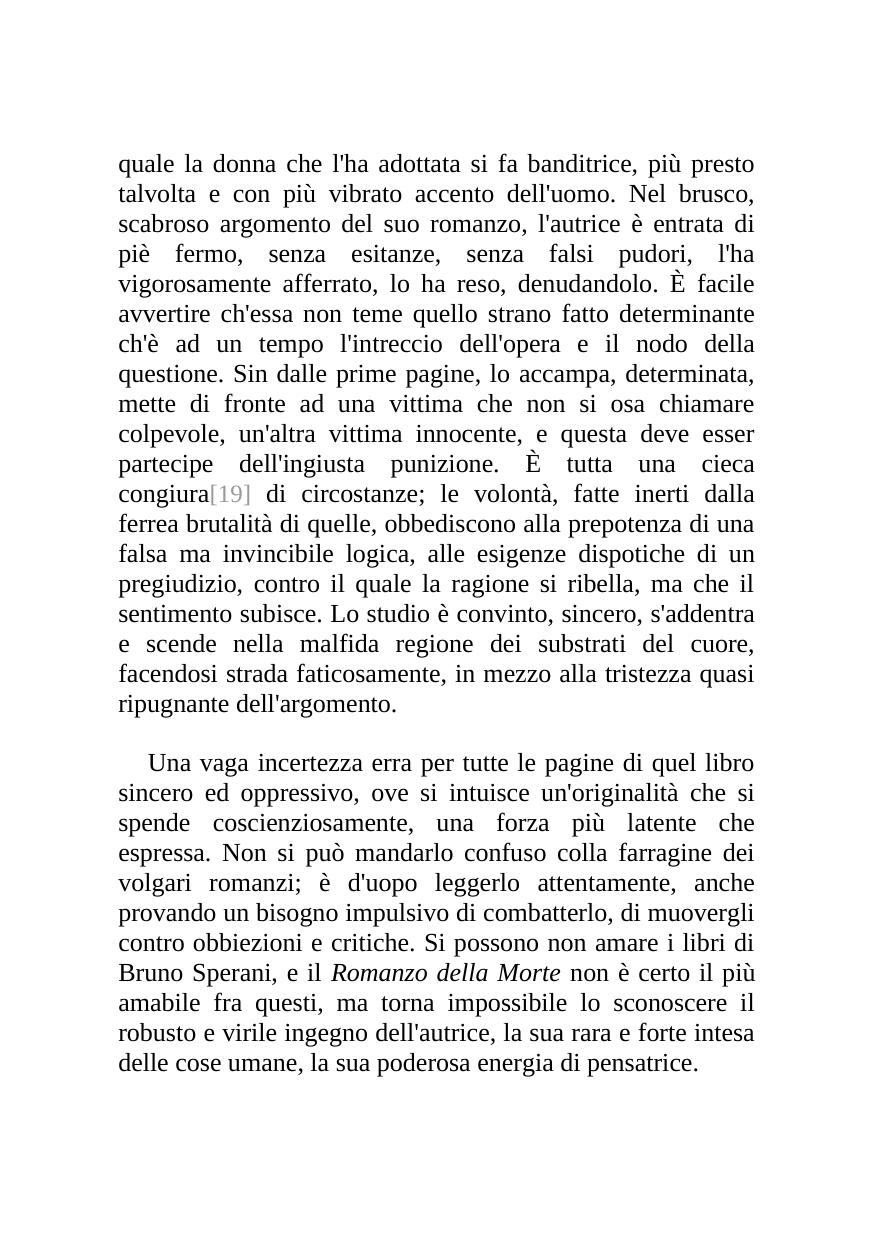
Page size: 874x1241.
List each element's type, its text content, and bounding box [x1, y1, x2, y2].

text Una vaga incertezza erra per tutte le pagine di quel libro sincero ed oppressivo, ove si intuisce un'originalità che si spende coscienziosamente, una forza più latente che espressa. Non si può mandarlo confuso colla farragine dei volgari romanzi; è d'uopo leggerlo attentamente, anche provando un bisogno impulsivo di combatterlo, di muovergli contro obbiezioni e critiche. Si possono non amare i libri di Bruno Sperani, e il Romanzo della Morte non è certo il più amabile fra questi, ma torna impossibile lo sconoscere il robusto e virile ingegno dell'autrice, la sua rara e forte intesa delle cose umane, la sua poderosa energia di pensatrice. [118, 747, 756, 1077]
text quale la donna che l'ha adottata si fa banditrice, più presto talvolta e con più vibrato accento dell'uomo. Nel brusco, scabroso argomento del suo romanzo, l'autrice è entrata di piè fermo, senza esitanze, senza falsi pudori, l'ha vigorosamente afferrato, lo ha reso, denudandolo. È facile avvertire ch'essa non teme quello strano fatto determinante ch'è ad un tempo l'intreccio dell'opera e il nodo della questione. Sin dalle prime pagine, lo accampa, determinata, mette di fronte ad una vittima che non si osa chiamare colpevole, un'altra vittima innocente, e questa deve esser partecipe dell'ingiusta punizione. È tutta una cieca congiura[19] di circostanze; le volontà, fatte inerti dalla ferrea brutalità di quelle, obbediscono alla prepotenza di una falsa ma invincibile logica, alle esigenze dispotiche di un pregiudizio, contro il quale la ragione si ribella, ma che il sentimento subisce. Lo studio è convinto, sincero, s'addentra e scende nella malfida regione dei substrati del cuore, facendosi strada faticosamente, in mezzo alla tristezza quasi ripugnante dell'argomento. [118, 148, 756, 718]
